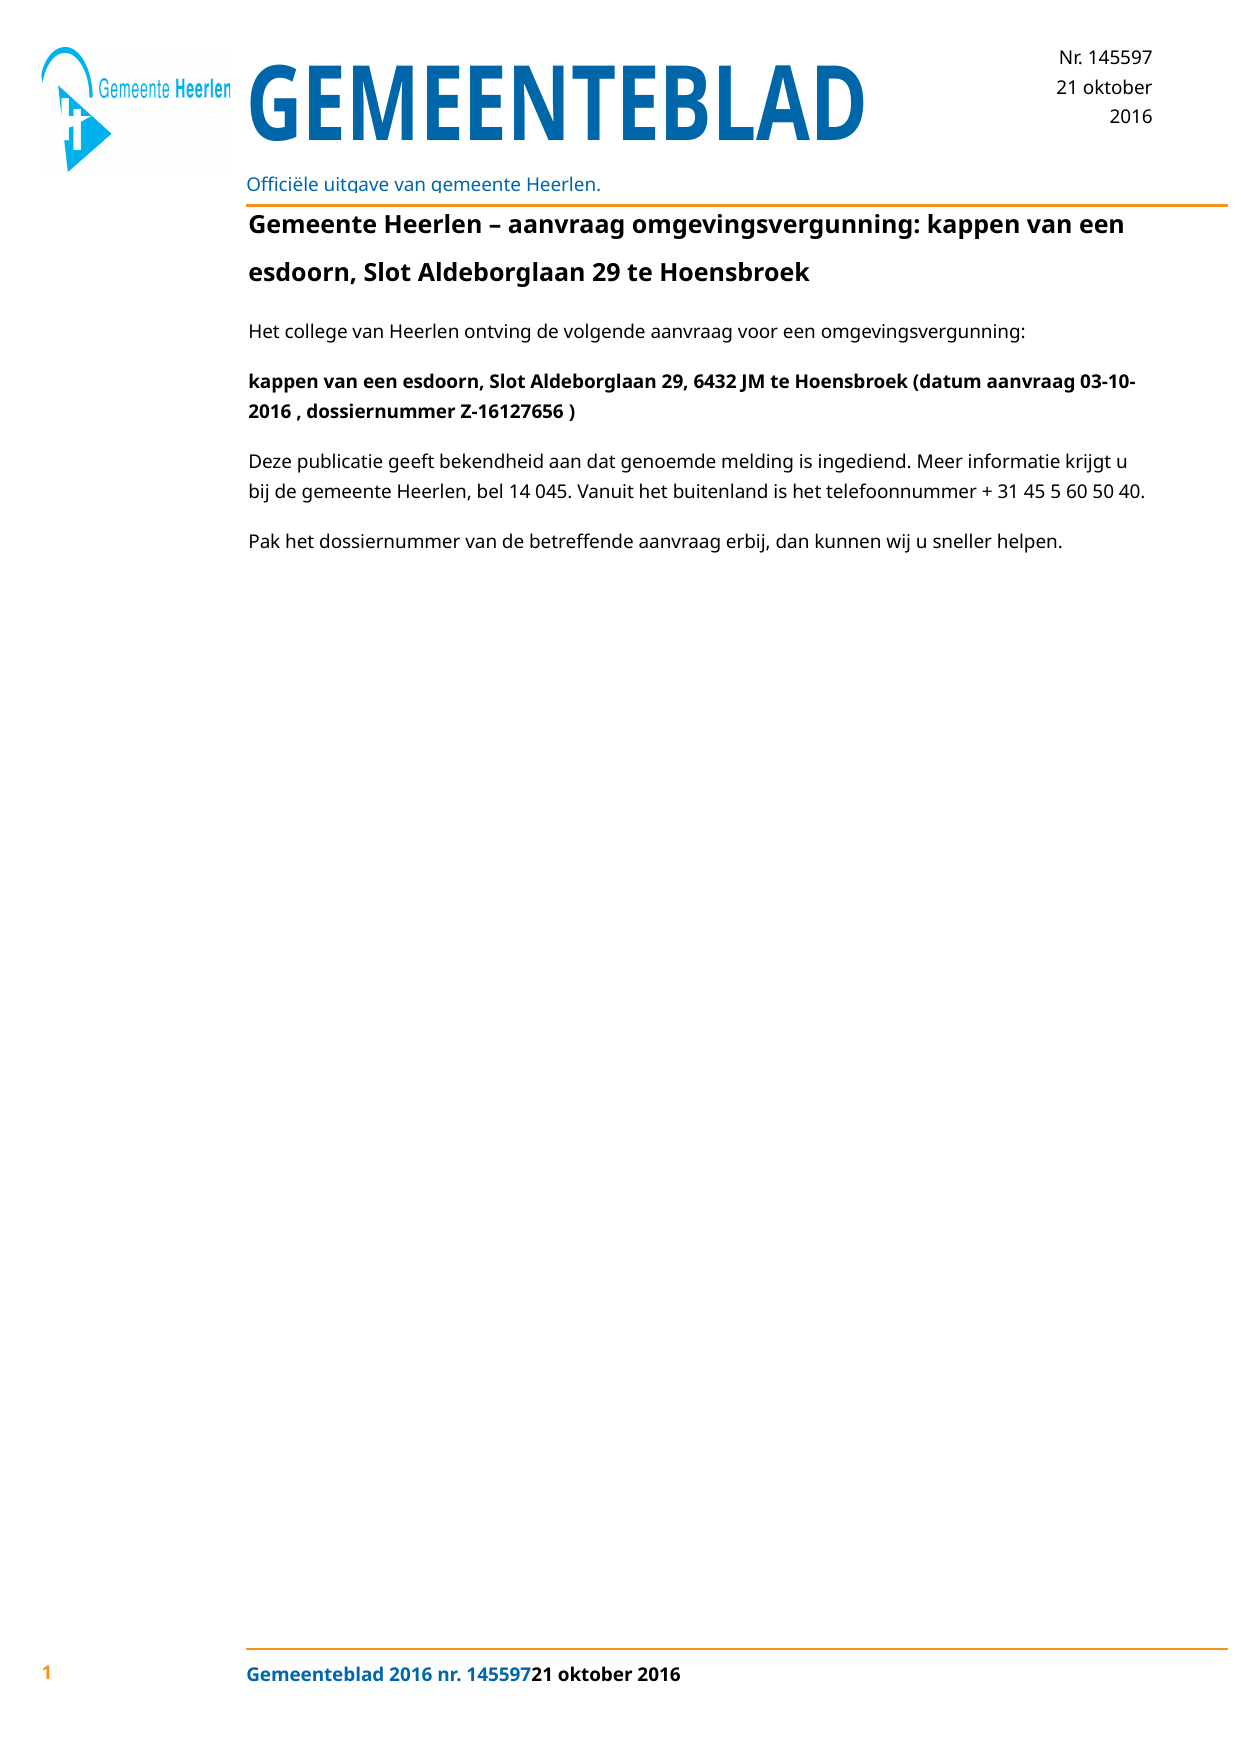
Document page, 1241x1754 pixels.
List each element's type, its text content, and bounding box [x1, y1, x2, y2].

text Pak het dossiernummer van de betreffende aanvraag erbij, dan kunnen wij u sneller helpen. [248, 528, 1152, 554]
picture [41, 47, 231, 172]
text Het college van Heerlen ontving de volgende aanvraag voor een omgevingsvergunning: [248, 318, 1152, 344]
text Deze publicatie geeft bekendheid aan dat genoemde melding is ingediend. Meer informatie krijgt u bij de gemeente Heerlen, bel 14 045. Vanuit het buitenland is het telefoonnummer + 31 45 5 60 50 40. [248, 448, 1152, 504]
text kappen van een esdoorn, Slot Aldeborglaan 29, 6432 JM te Hoensbroek (datum aanvraag 03-10-2016 , dossiernummer Z-16127656 ) [248, 368, 1152, 424]
picture [41, 47, 58, 70]
text Gemeente Heerlen – aanvraag omgevingsvergunning: kappen van een esdoorn, Slot Aldeborglaan 29 te Hoensbroek [248, 207, 1152, 288]
